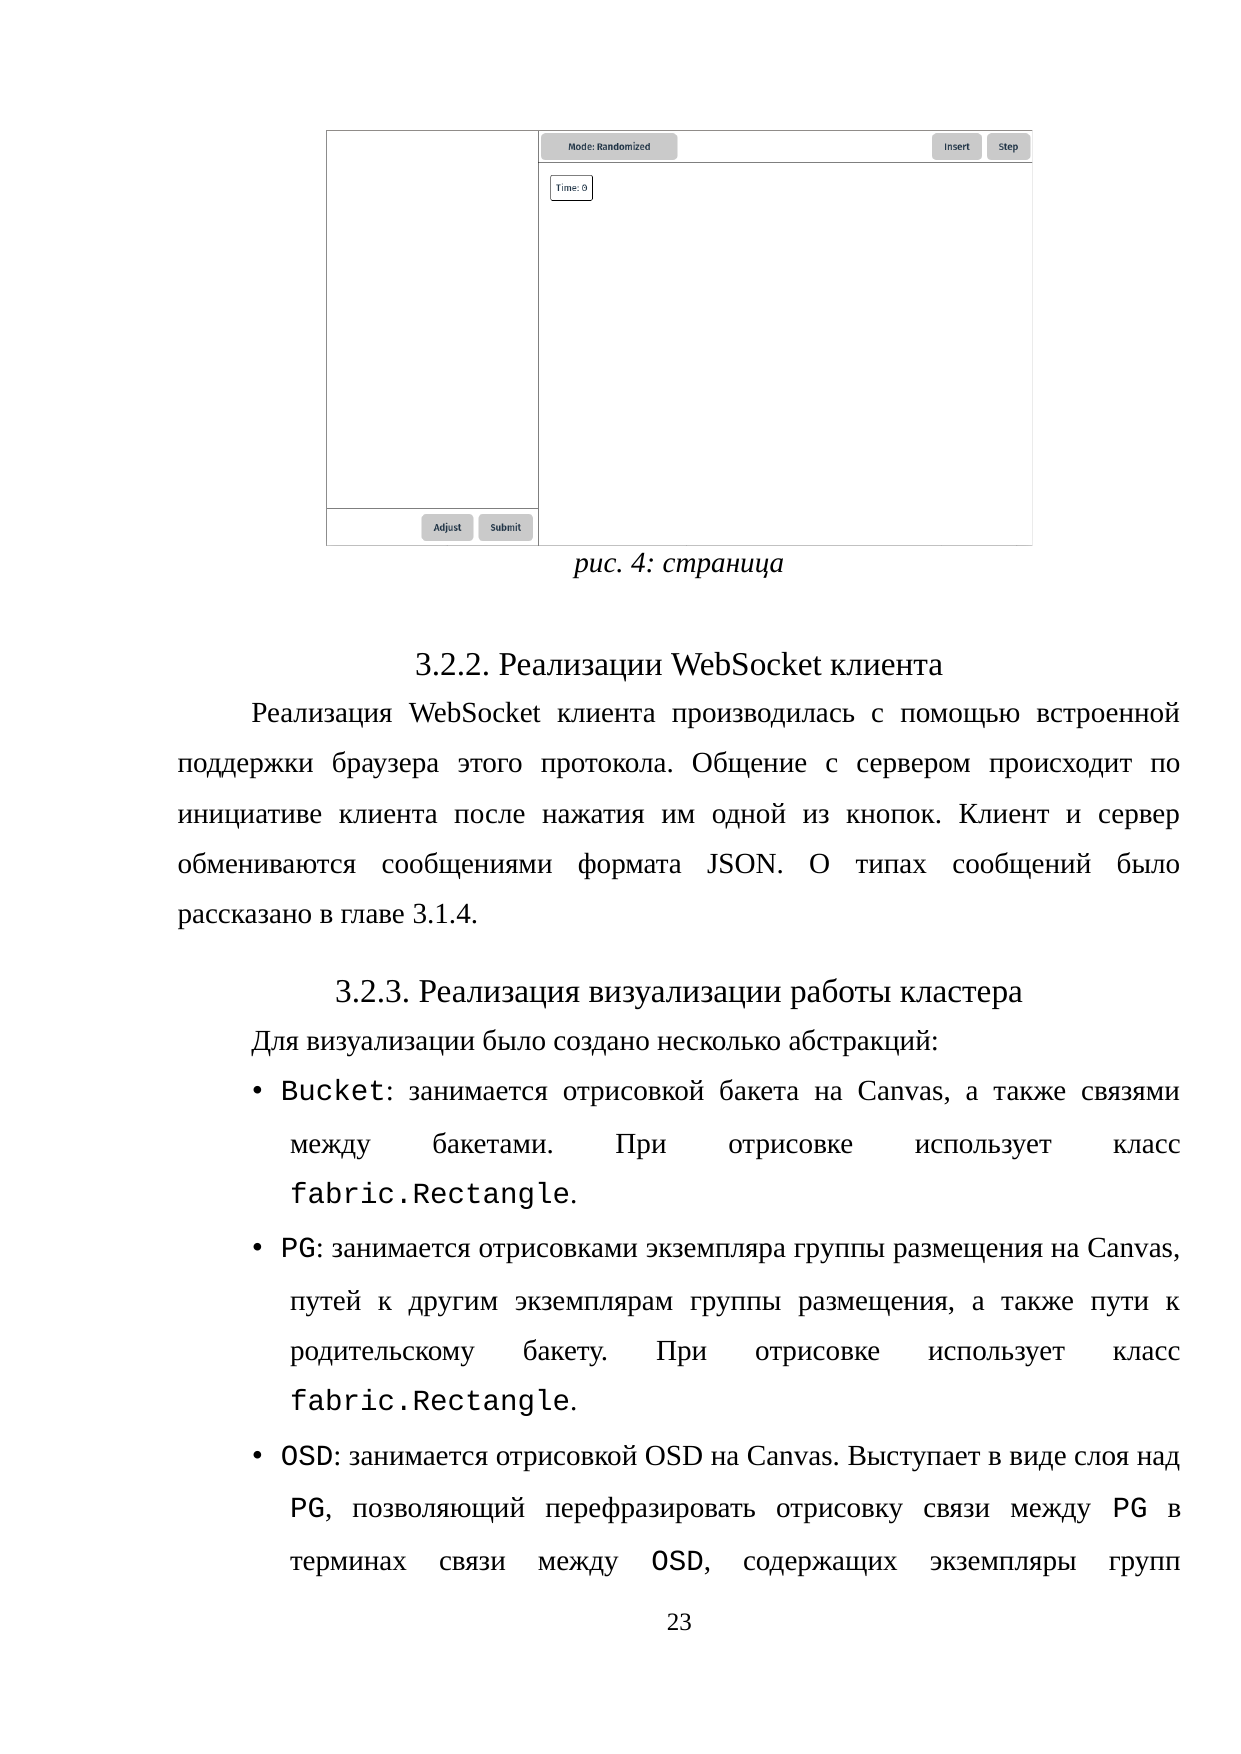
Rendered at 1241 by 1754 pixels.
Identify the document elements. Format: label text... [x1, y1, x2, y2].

list PG: занимается отрисовками экземпляра группы размещения на Canvas, путей к другим экземплярам группы размещения, а также пути к родительскому бакету. При отрисовке использует класс fabric.Rectangle. [252, 1230, 1181, 1419]
list Bucket: занимается отрисовкой бакета на Canvas, а также связями между бакетами. При отрисовке использует класс fabric.Rectangle. [252, 1073, 1181, 1212]
subtitle Реализации WebSocket клиента [177, 644, 1181, 683]
subtitle Реализация визуализации работы кластера [177, 972, 1181, 1010]
text рис. 4: страница [326, 546, 1032, 579]
text Для визуализации было создано несколько абстракций: [177, 1023, 1181, 1056]
list OSD: занимается отрисовкой OSD на Canvas. Выступает в виде слоя над PG, позволяющий перефразировать отрисовку связи между PG в терминах связи между OSD, содержащих экземпляры групп [252, 1438, 1181, 1579]
picture [326, 130, 1033, 546]
text Реализация WebSocket клиента производилась с помощью встроенной поддержки браузера этого протокола. Общение с сервером происходит по инициативе клиента после нажатия им одной из кнопок. Клиент и сервер обмениваются сообщениями формата JSON. О типах сообщений было рассказано в главе 3.1.4. [177, 695, 1181, 930]
